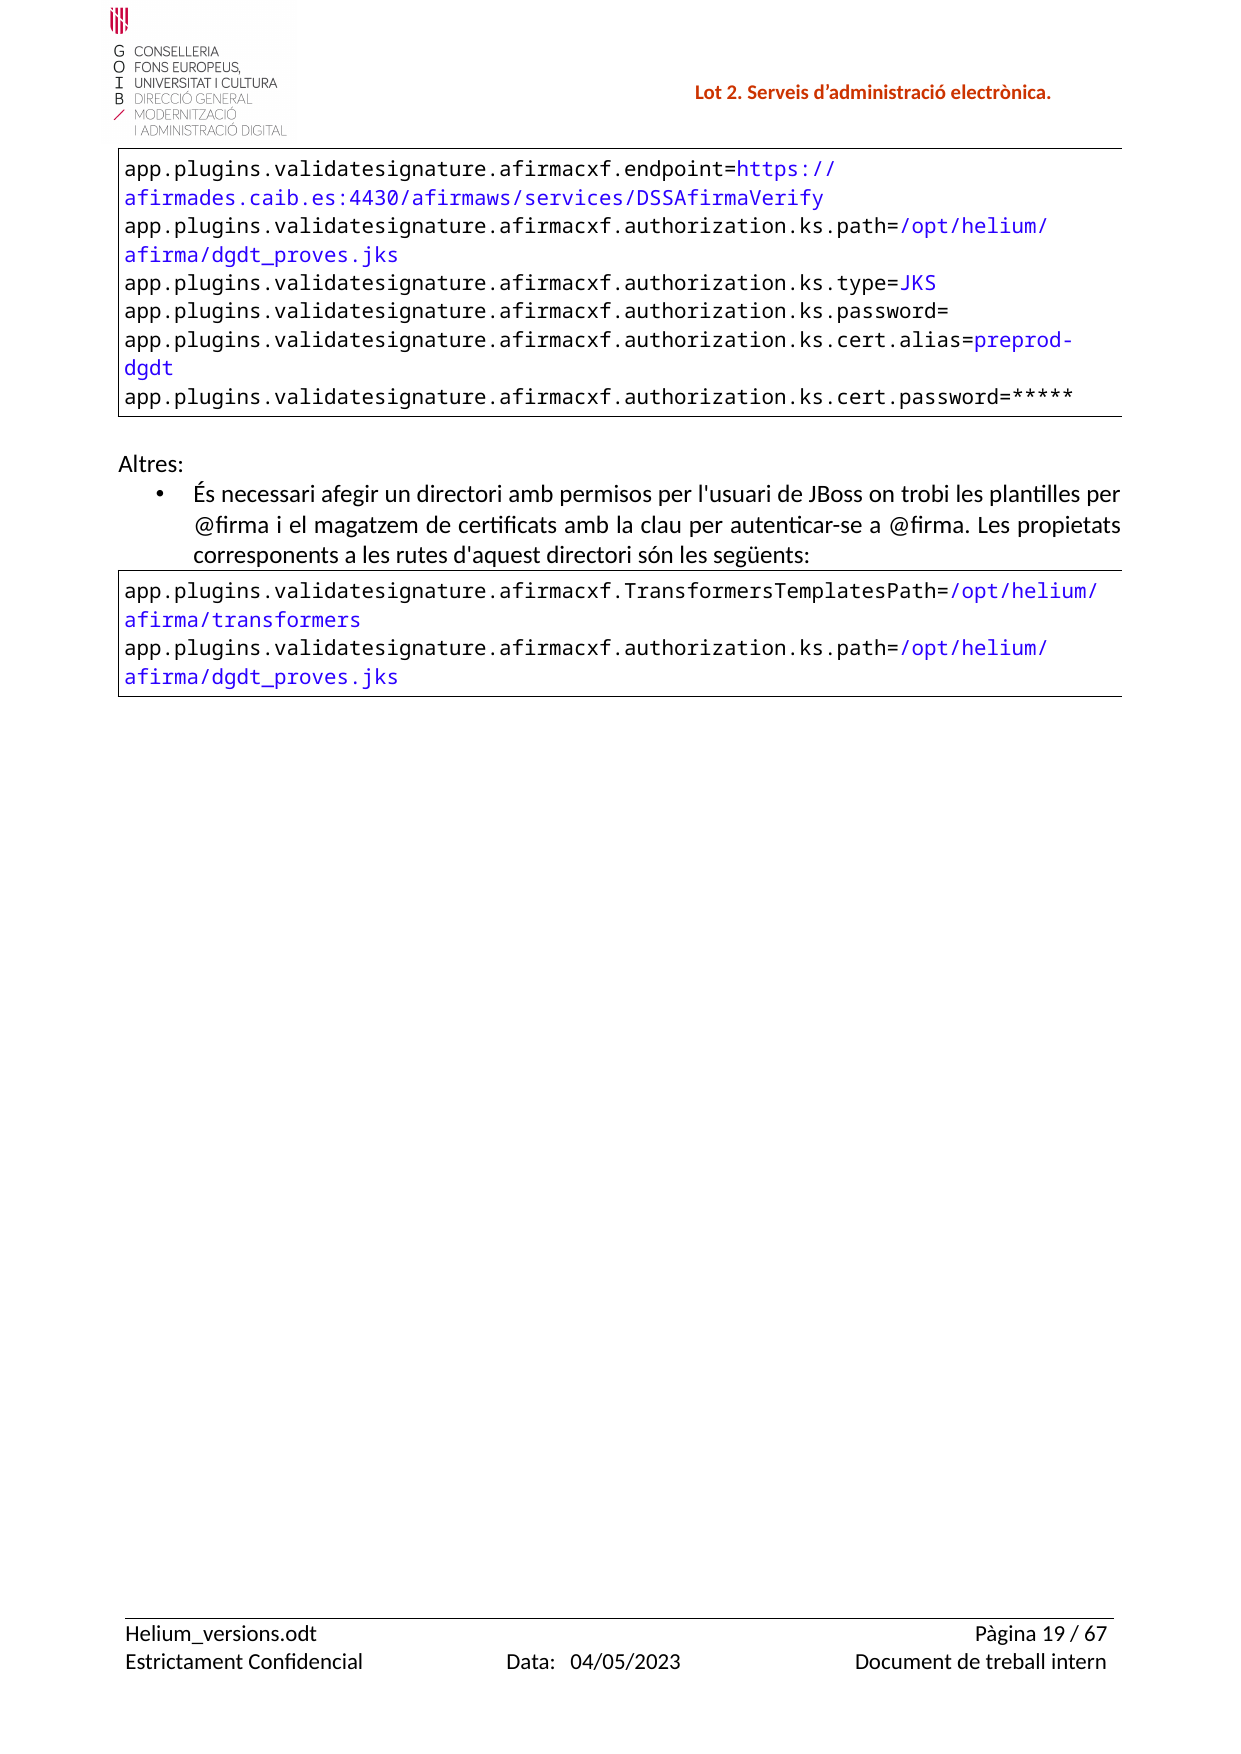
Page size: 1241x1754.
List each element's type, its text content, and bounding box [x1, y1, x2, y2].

table_header app.plugins.validatesignature.afirmacxf.TransformersTemplatesPath=/opt/helium/afirma/transformers app.plugins.validatesignature.afirmacxf.authorization.ks.path=/opt/helium/afirma/dgdt_proves.jks [119, 571, 1122, 696]
table_header app.plugins.validatesignature.afirmacxf.endpoint=https://afirmades.caib.es:4430/afirmaws/services/DSSAfirmaVerify app.plugins.validatesignature.afirmacxf.authorization.ks.path=/opt/helium/afirma/dgdt_proves.jks app.plugins.validatesignature.afirmacxf.authorization.ks.type=JKS app.plugins.validatesignature.afirmacxf.authorization.ks.password= app.plugins.validatesignature.afirmacxf.authorization.ks.cert.alias=preprod-dgdt app.plugins.validatesignature.afirmacxf.authorization.ks.cert.password=***** [119, 149, 1122, 416]
picture [100, 0, 297, 144]
list És necessari afegir un directori amb permisos per l'usuari de JBoss on trobi les plantilles per @firma i el magatzem de certificats amb la clau per autenticar-se a @firma. Les propietats corresponents a les rutes d'aquest directori són les següents: [156, 478, 1122, 570]
text Altres: [118, 448, 1122, 478]
